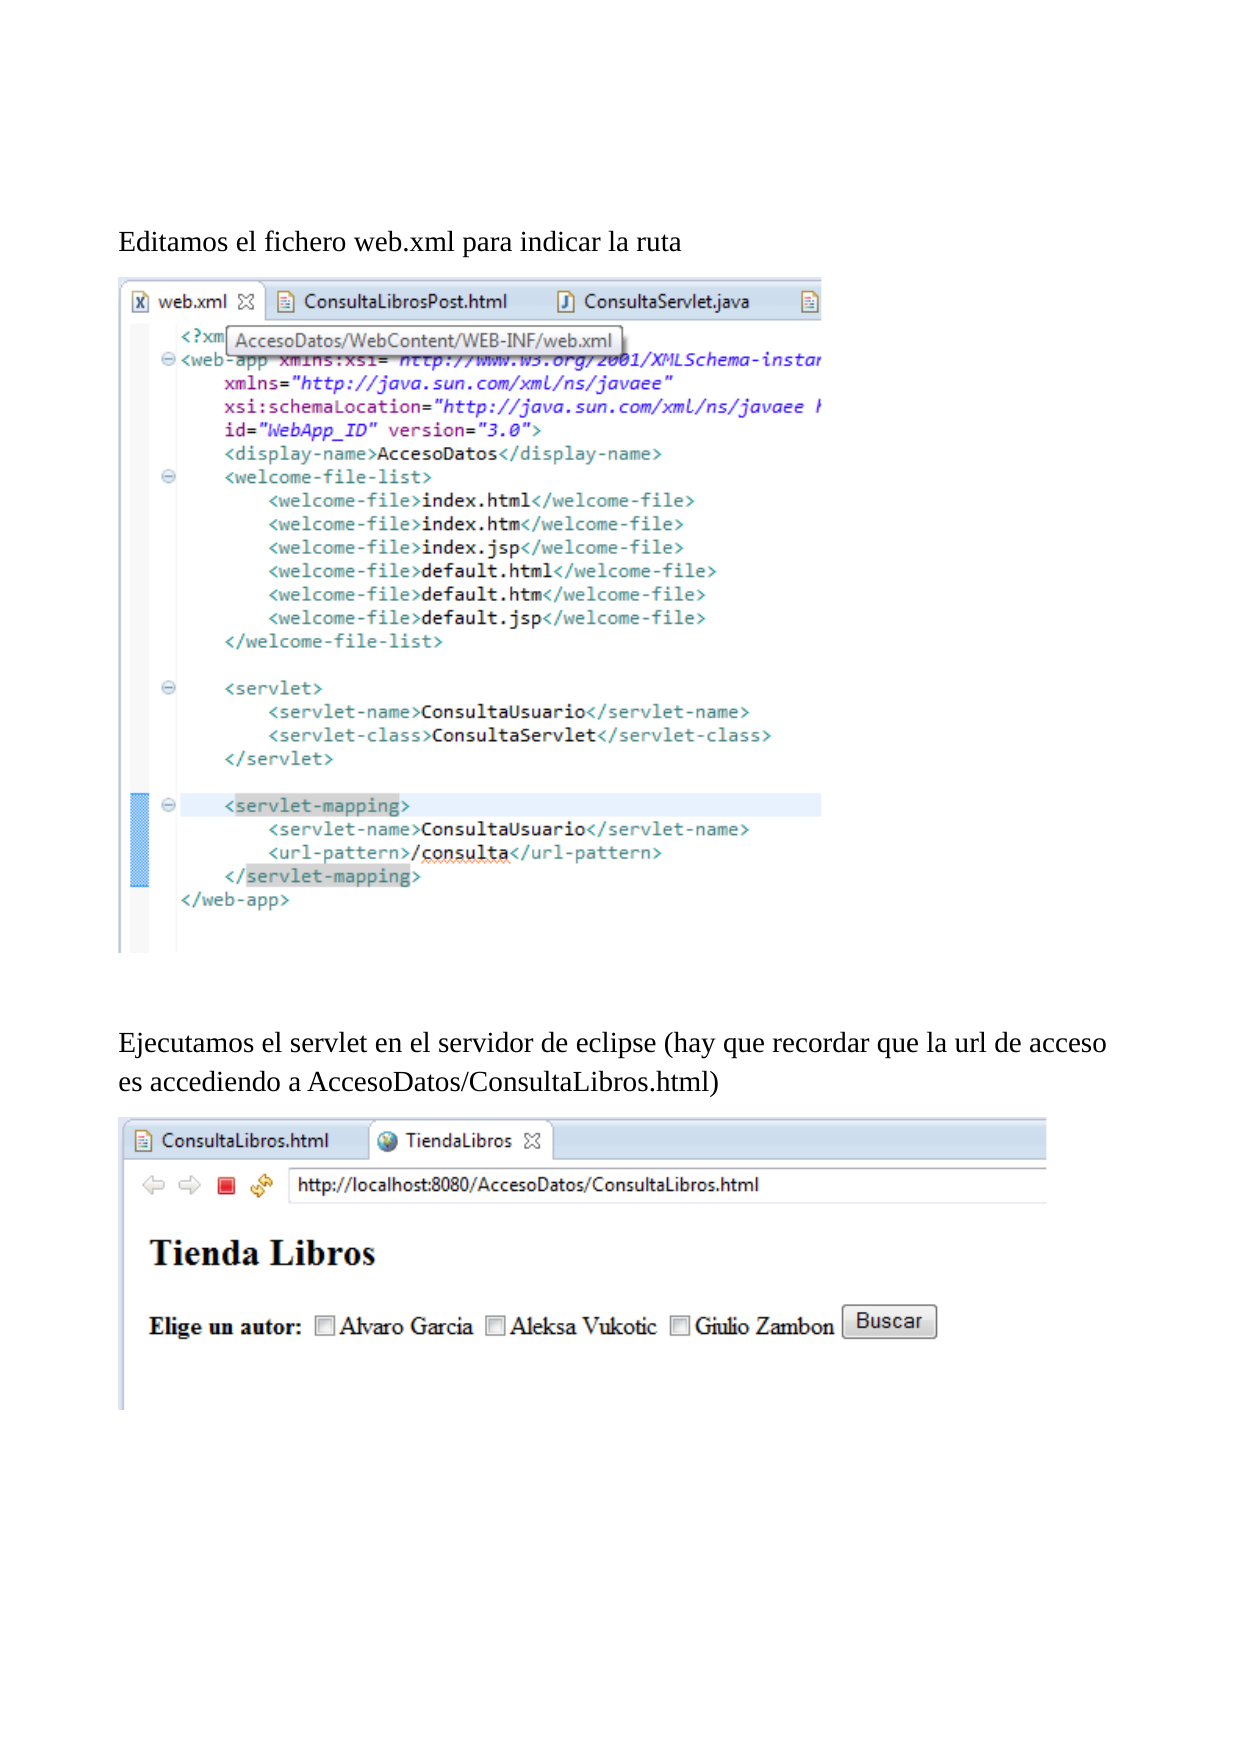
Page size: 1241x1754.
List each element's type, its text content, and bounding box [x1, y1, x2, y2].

text Editamos el fichero web.xml para indicar la ruta [118, 224, 1122, 258]
picture [118, 277, 822, 953]
picture [118, 1117, 1047, 1410]
text Ejecutamos el servlet en el servidor de eclipse (hay que recordar que la url de acceso es accediendo a AccesoDatos/ConsultaLibros.html) [118, 1025, 1122, 1097]
